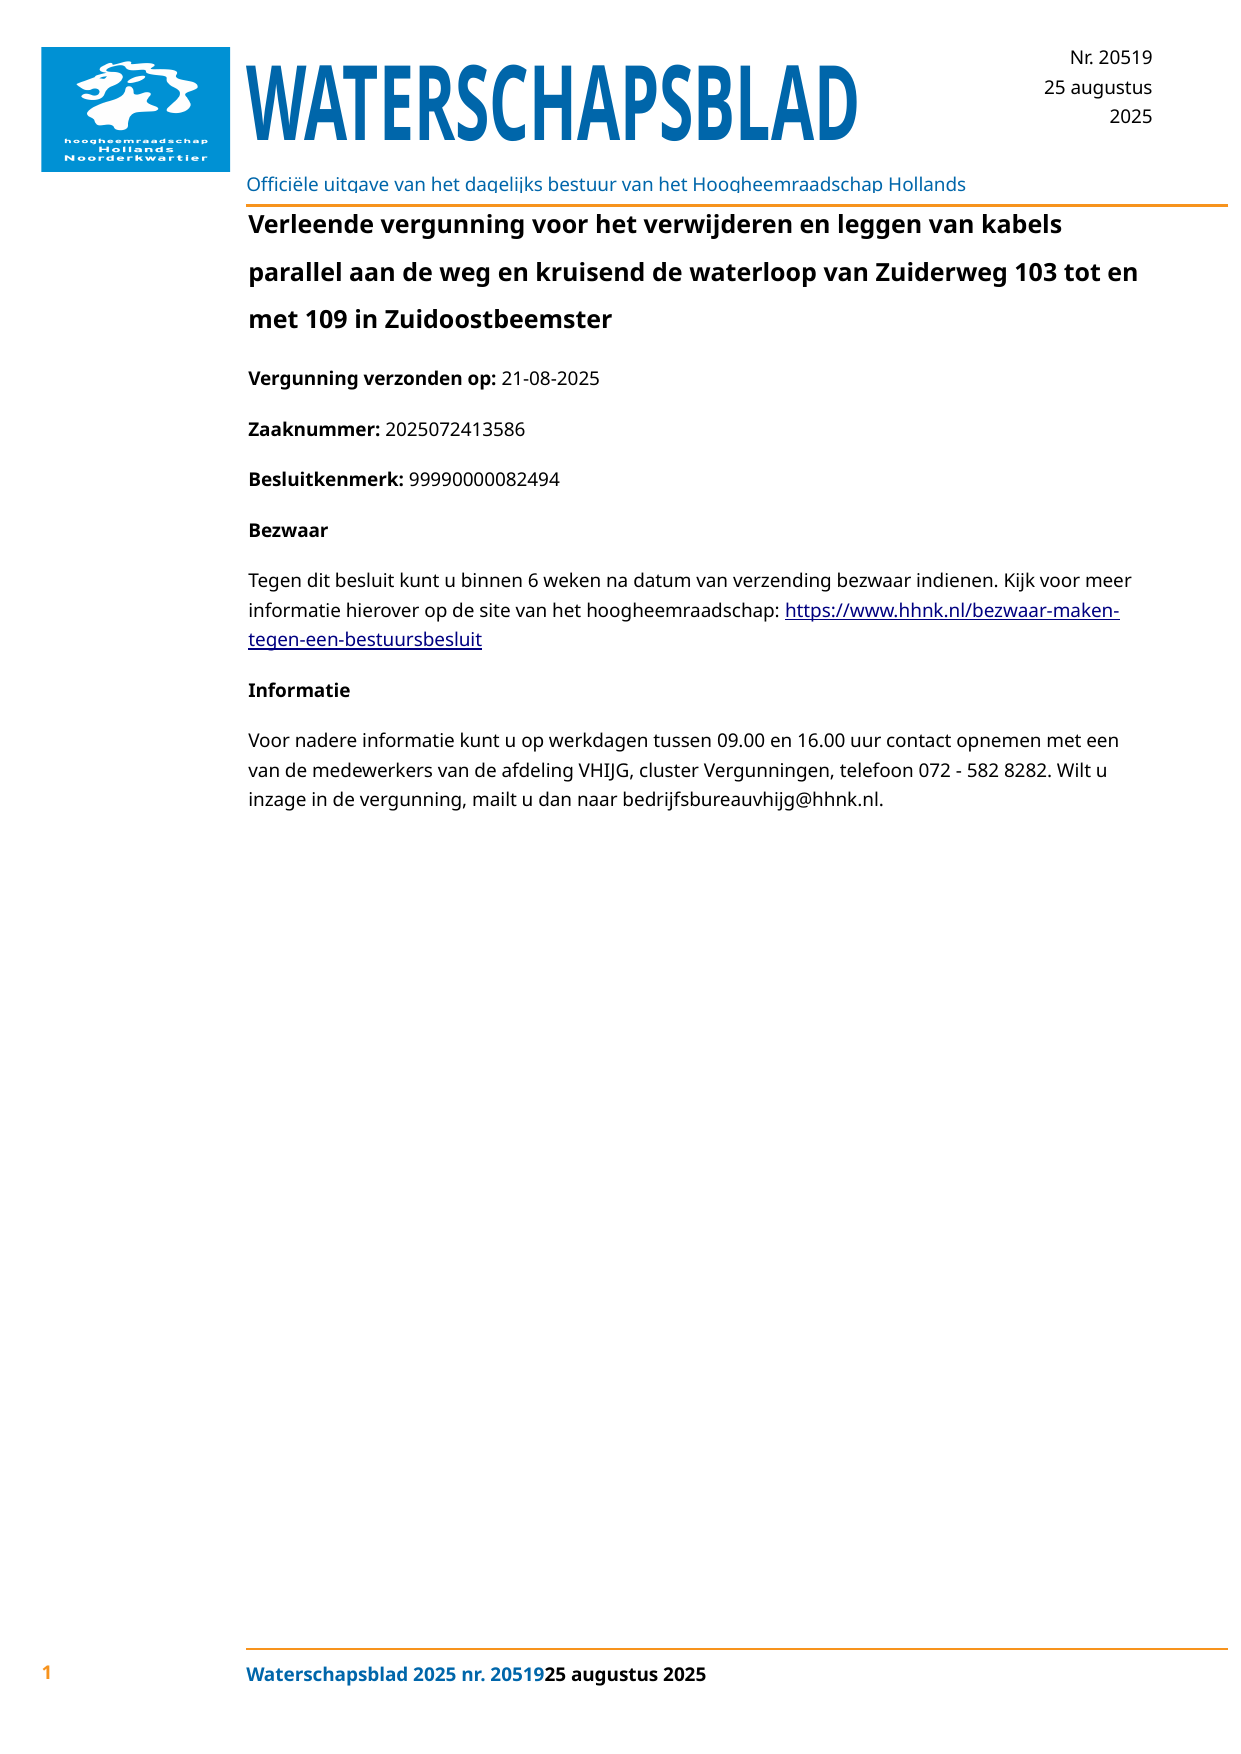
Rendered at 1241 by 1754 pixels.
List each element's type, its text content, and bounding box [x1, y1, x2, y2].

picture [78, 64, 122, 99]
text Bezwaar [248, 517, 1152, 542]
text Informatie [248, 677, 1152, 702]
text Voor nadere informatie kunt u op werkdagen tussen 09.00 en 16.00 uur contact opnemen met een van de medewerkers van de afdeling VHIJG, cluster Vergunningen, telefoon 072 - 582 8282. Wilt u inzage in de vergunning, mailt u dan naar bedrijfsbureauvhijg@hhnk.nl. [248, 727, 1152, 812]
picture [129, 76, 144, 82]
text Vergunning verzonden op: 21-08-2025 [248, 366, 1152, 391]
text Verleende vergunning voor het verwijderen en leggen van kabels parallel aan de weg en kruisend de waterloop van Zuiderweg 103 tot en met 109 in Zuidoostbeemster [248, 207, 1152, 336]
picture [118, 62, 197, 112]
text Zaaknummer: 2025072413586 [248, 416, 1152, 442]
text Besluitkenmerk: 99990000082494 [248, 466, 1152, 492]
picture [88, 87, 157, 130]
text Tegen dit besluit kunt u binnen 6 weken na datum van verzending bezwaar indienen. Kijk voor meer informatie hierover op de site van het hoogheemraadschap: https://www.hhnk.nl/bezwaar-maken-tegen-een-bestuursbesluit [248, 567, 1152, 652]
